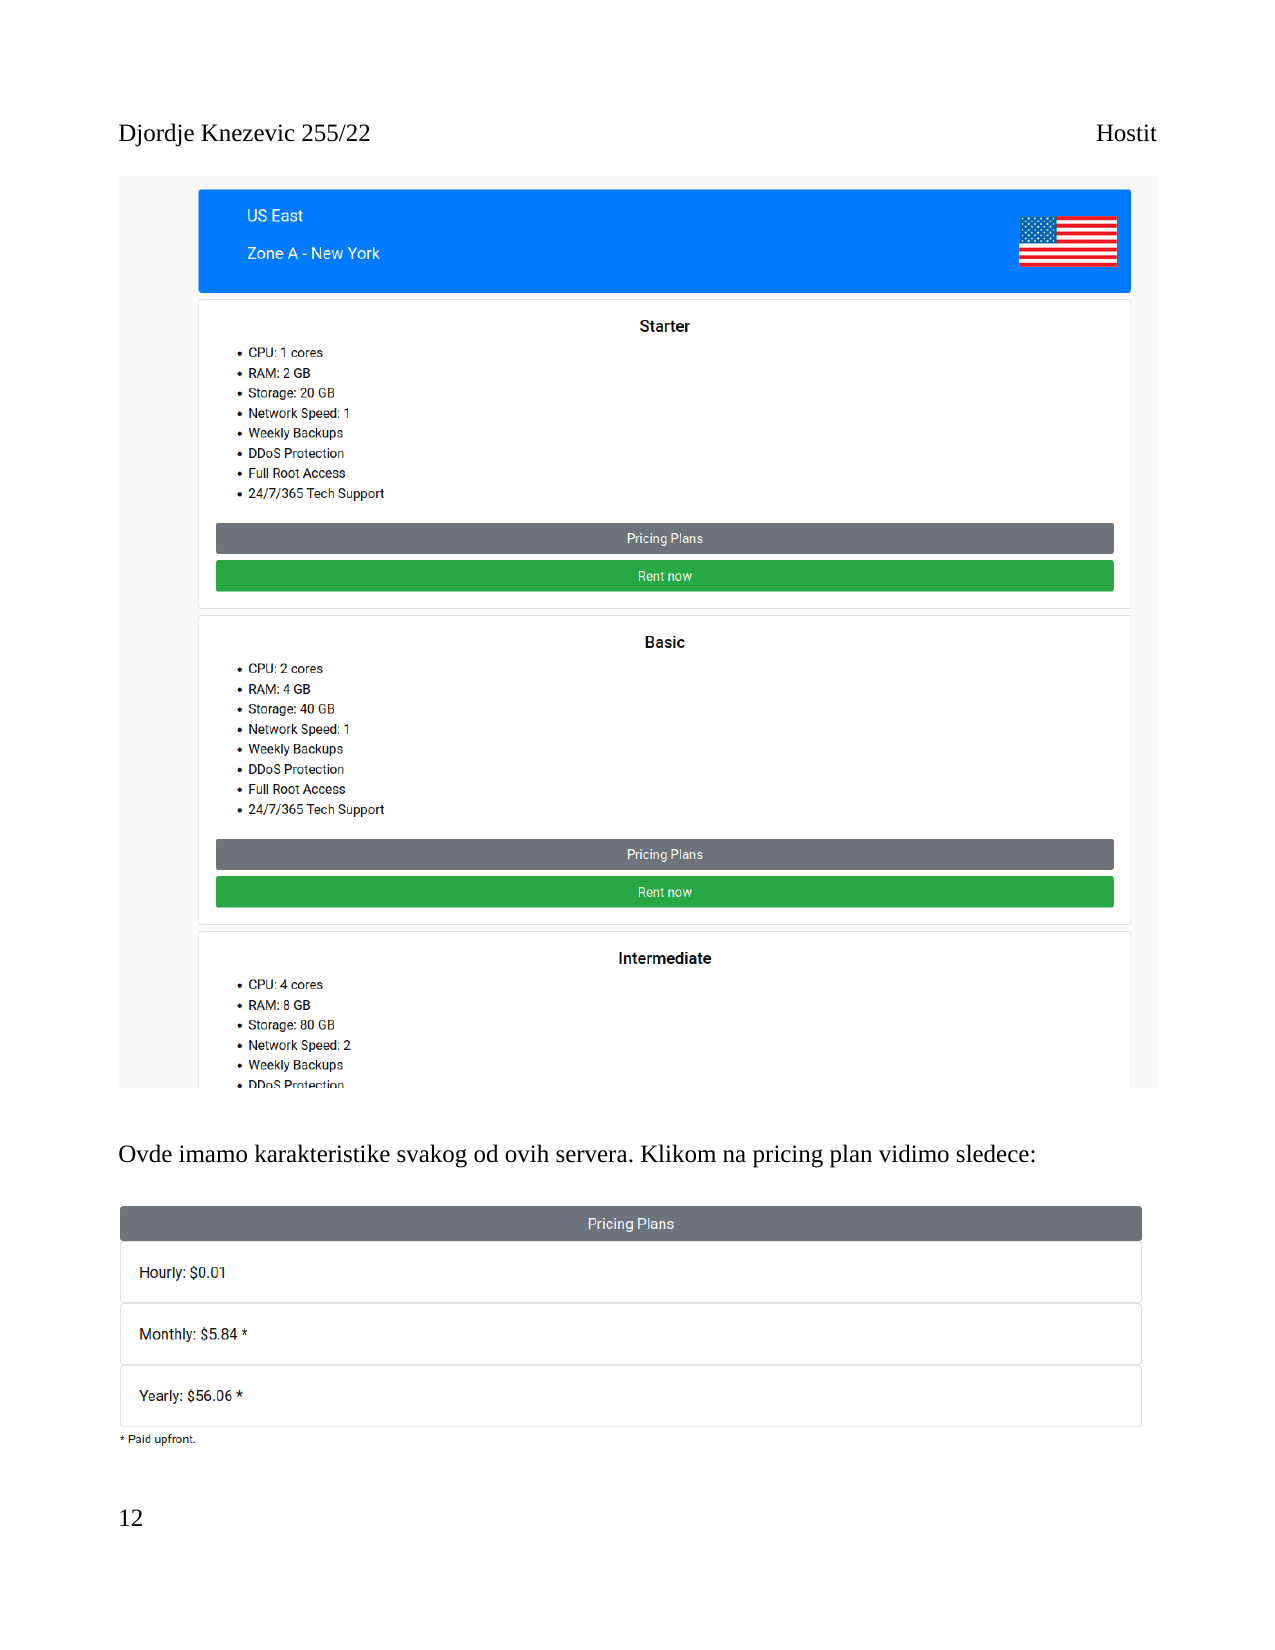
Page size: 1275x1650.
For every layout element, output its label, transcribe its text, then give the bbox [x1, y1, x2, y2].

picture [118, 176, 1157, 1088]
text Ovde imamo karakteristike svakog od ovih servera. Klikom na pricing plan vidimo sledece: [118, 1139, 1157, 1168]
picture [109, 1196, 1149, 1455]
